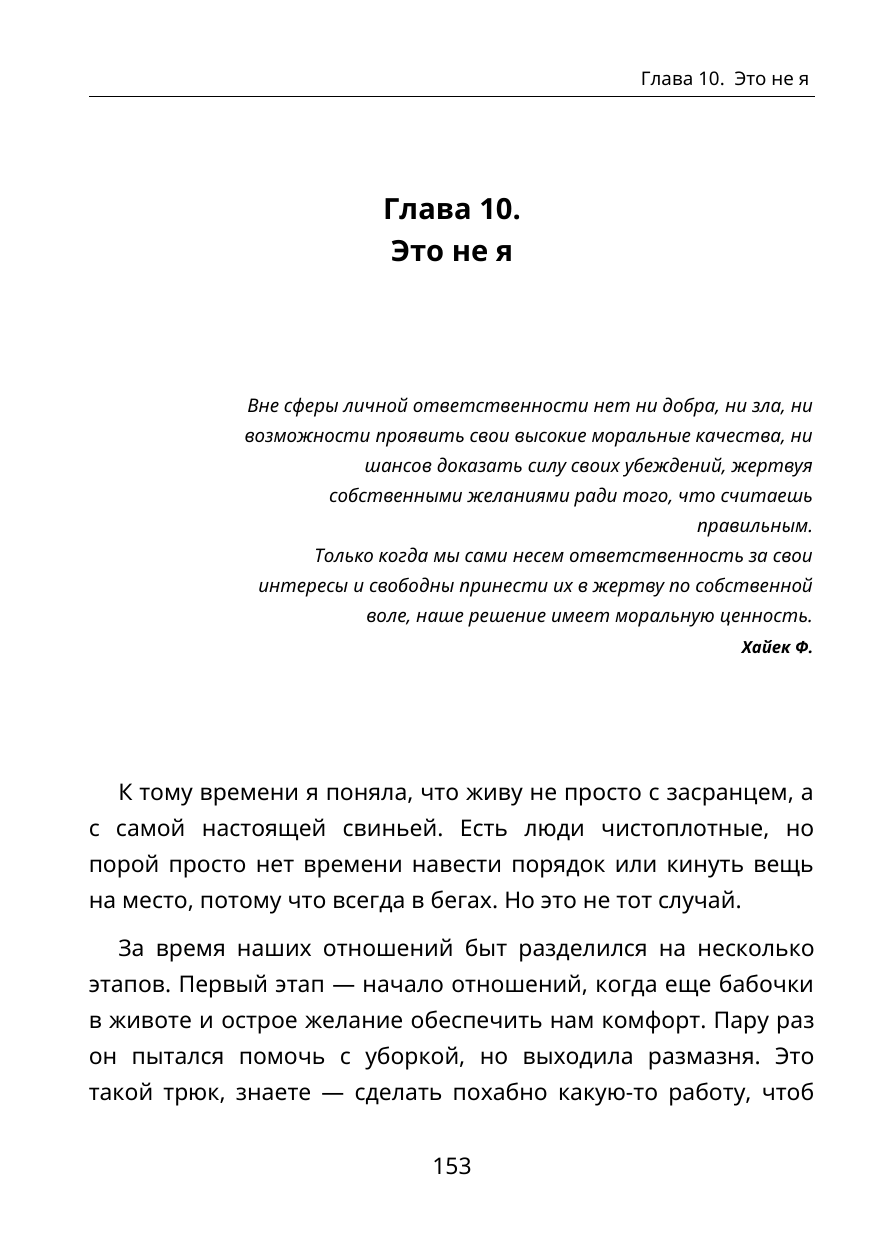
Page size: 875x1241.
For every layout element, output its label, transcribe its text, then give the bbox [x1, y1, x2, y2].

text К тому времени я поняла, что живу не просто с засранцем, а с самой настоящей свиньей. Есть люди чистоплотные, но порой просто нет времени навести порядок или кинуть вещь на место, потому что всегда в бегах. Но это не тот случай. [88, 776, 815, 915]
text Только когда мы сами несем ответственность за свои интересы и свободны принести их в жертву по собственной воле, наше решение имеет моральную ценность. [236, 538, 815, 628]
text Вне сферы личной ответственности нет ни добра, ни зла, ни возможности проявить свои высокие моральные качества, ни шансов доказать силу своих убеждений, жертвуя собственными желаниями ради того, что считаешь правильным. [236, 388, 815, 538]
subtitle Глава 10. Это не я [88, 185, 815, 270]
text За время наших отношений быт разделился на несколько этапов. Первый этап — начало отношений, когда еще бабочки в животе и острое желание обеспечить нам комфорт. Пару раз он пытался помочь с уборкой, но выходила размазня. Это такой трюк, знаете — сделать похабно какую-то работу, чтоб [88, 932, 815, 1107]
text Хайек Ф. [148, 628, 815, 658]
